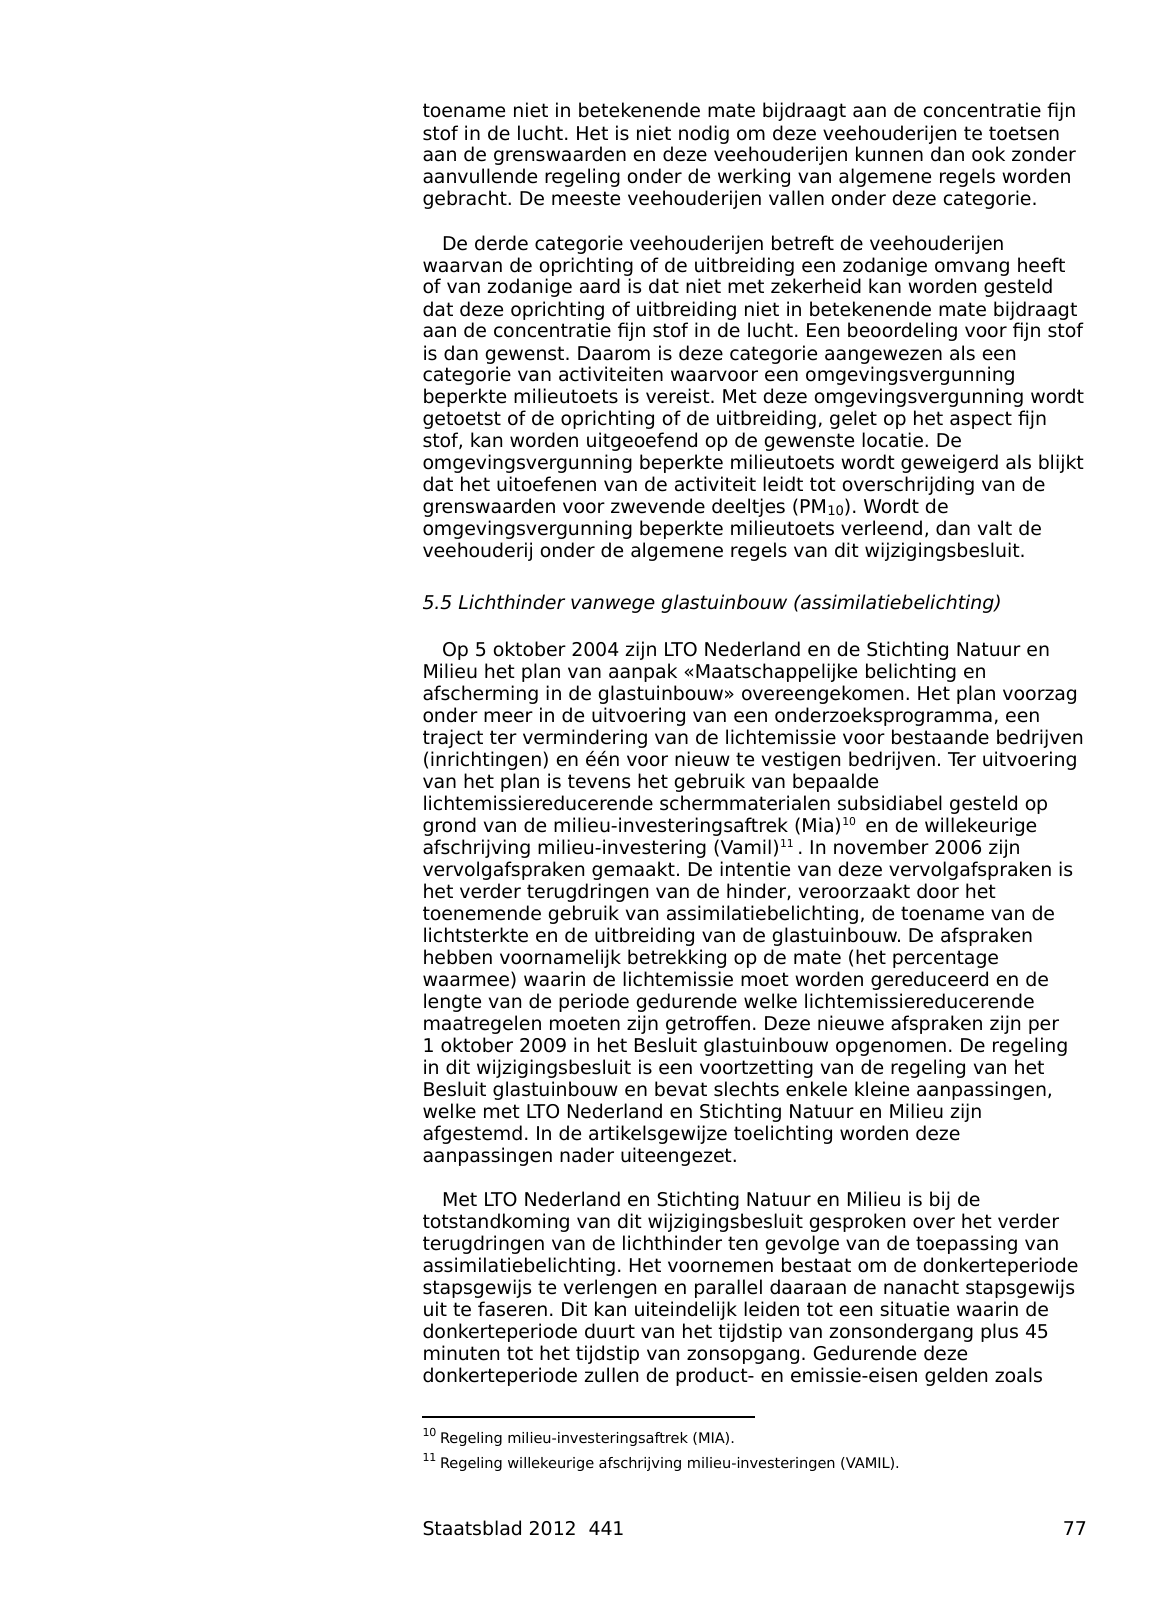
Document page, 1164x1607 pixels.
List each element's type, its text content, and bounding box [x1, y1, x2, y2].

text De derde categorie veehouderijen betreft de veehouderijen waarvan de oprichting of de uitbreiding een zodanige omvang heeft of van zodanige aard is dat niet met zekerheid kan worden gesteld dat deze oprichting of uitbreiding niet in betekenende mate bijdraagt aan de concentratie fijn stof in de lucht. Een beoordeling voor fijn stof is dan gewenst. Daarom is deze categorie aangewezen als een categorie van activiteiten waarvoor een omgevingsvergunning beperkte milieutoets is vereist. Met deze omgevingsvergunning wordt getoetst of de oprichting of de uitbreiding, gelet op het aspect fijn stof, kan worden uitgeoefend op de gewenste locatie. De omgevingsvergunning beperkte milieutoets wordt geweigerd als blijkt dat het uitoefenen van de activiteit leidt tot overschrijding van de grenswaarden voor zwevende deeltjes (PM10). Wordt de omgevingsvergunning beperkte milieutoets verleend, dan valt de veehouderij onder de algemene regels van dit wijzigingsbesluit. [422, 232, 1087, 562]
text toename niet in betekenende mate bijdraagt aan de concentratie fijn stof in de lucht. Het is niet nodig om deze veehouderijen te toetsen aan de grenswaarden en deze veehouderijen kunnen dan ook zonder aanvullende regeling onder de werking van algemene regels worden gebracht. De meeste veehouderijen vallen onder deze categorie. [422, 100, 1087, 210]
subtitle 5.5 Lichthinder vanwege glastuinbouw (assimilatiebelichting) [422, 592, 1087, 614]
text Op 5 oktober 2004 zijn LTO Nederland en de Stichting Natuur en Milieu het plan van aanpak «Maatschappelijke belichting en afscherming in de glastuinbouw» overeengekomen. Het plan voorzag onder meer in de uitvoering van een onderzoeksprogramma, een traject ter vermindering van de lichtemissie voor bestaande bedrijven (inrichtingen) en één voor nieuw te vestigen bedrijven. Ter uitvoering van het plan is tevens het gebruik van bepaalde lichtemissiereducerende schermmaterialen subsidiabel gesteld op grond van de milieu-investeringsaftrek (Mia) en de willekeurige afschrijving milieu-investering (Vamil). In november 2006 zijn vervolgafspraken gemaakt. De intentie van deze vervolgafspraken is het verder terugdringen van de hinder, veroorzaakt door het toenemende gebruik van assimilatiebelichting, de toename van de lichtsterkte en de uitbreiding van de glastuinbouw. De afspraken hebben voornamelijk betrekking op de mate (het percentage waarmee) waarin de lichtemissie moet worden gereduceerd en de lengte van de periode gedurende welke lichtemissiereducerende maatregelen moeten zijn getroffen. Deze nieuwe afspraken zijn per 1 oktober 2009 in het Besluit glastuinbouw opgenomen. De regeling in dit wijzigingsbesluit is een voortzetting van de regeling van het Besluit glastuinbouw en bevat slechts enkele kleine aanpassingen, welke met LTO Nederland en Stichting Natuur en Milieu zijn afgestemd. In de artikelsgewijze toelichting worden deze aanpassingen nader uiteengezet. [422, 639, 1087, 1167]
text Met LTO Nederland en Stichting Natuur en Milieu is bij de totstandkoming van dit wijzigingsbesluit gesproken over het verder terugdringen van de lichthinder ten gevolge van de toepassing van assimilatiebelichting. Het voornemen bestaat om de donkerteperiode stapsgewijs te verlengen en parallel daaraan de nanacht stapsgewijs uit te faseren. Dit kan uiteindelijk leiden tot een situatie waarin de donkerteperiode duurt van het tijdstip van zonsondergang plus 45 minuten tot het tijdstip van zonsopgang. Gedurende deze donkerteperiode zullen de product- en emissie-eisen gelden zoals [422, 1189, 1087, 1387]
text Regeling willekeurige afschrijving milieu-investeringen (VAMIL). [422, 1451, 1087, 1473]
text Regeling milieu-investeringsaftrek (MIA). [422, 1426, 1087, 1448]
